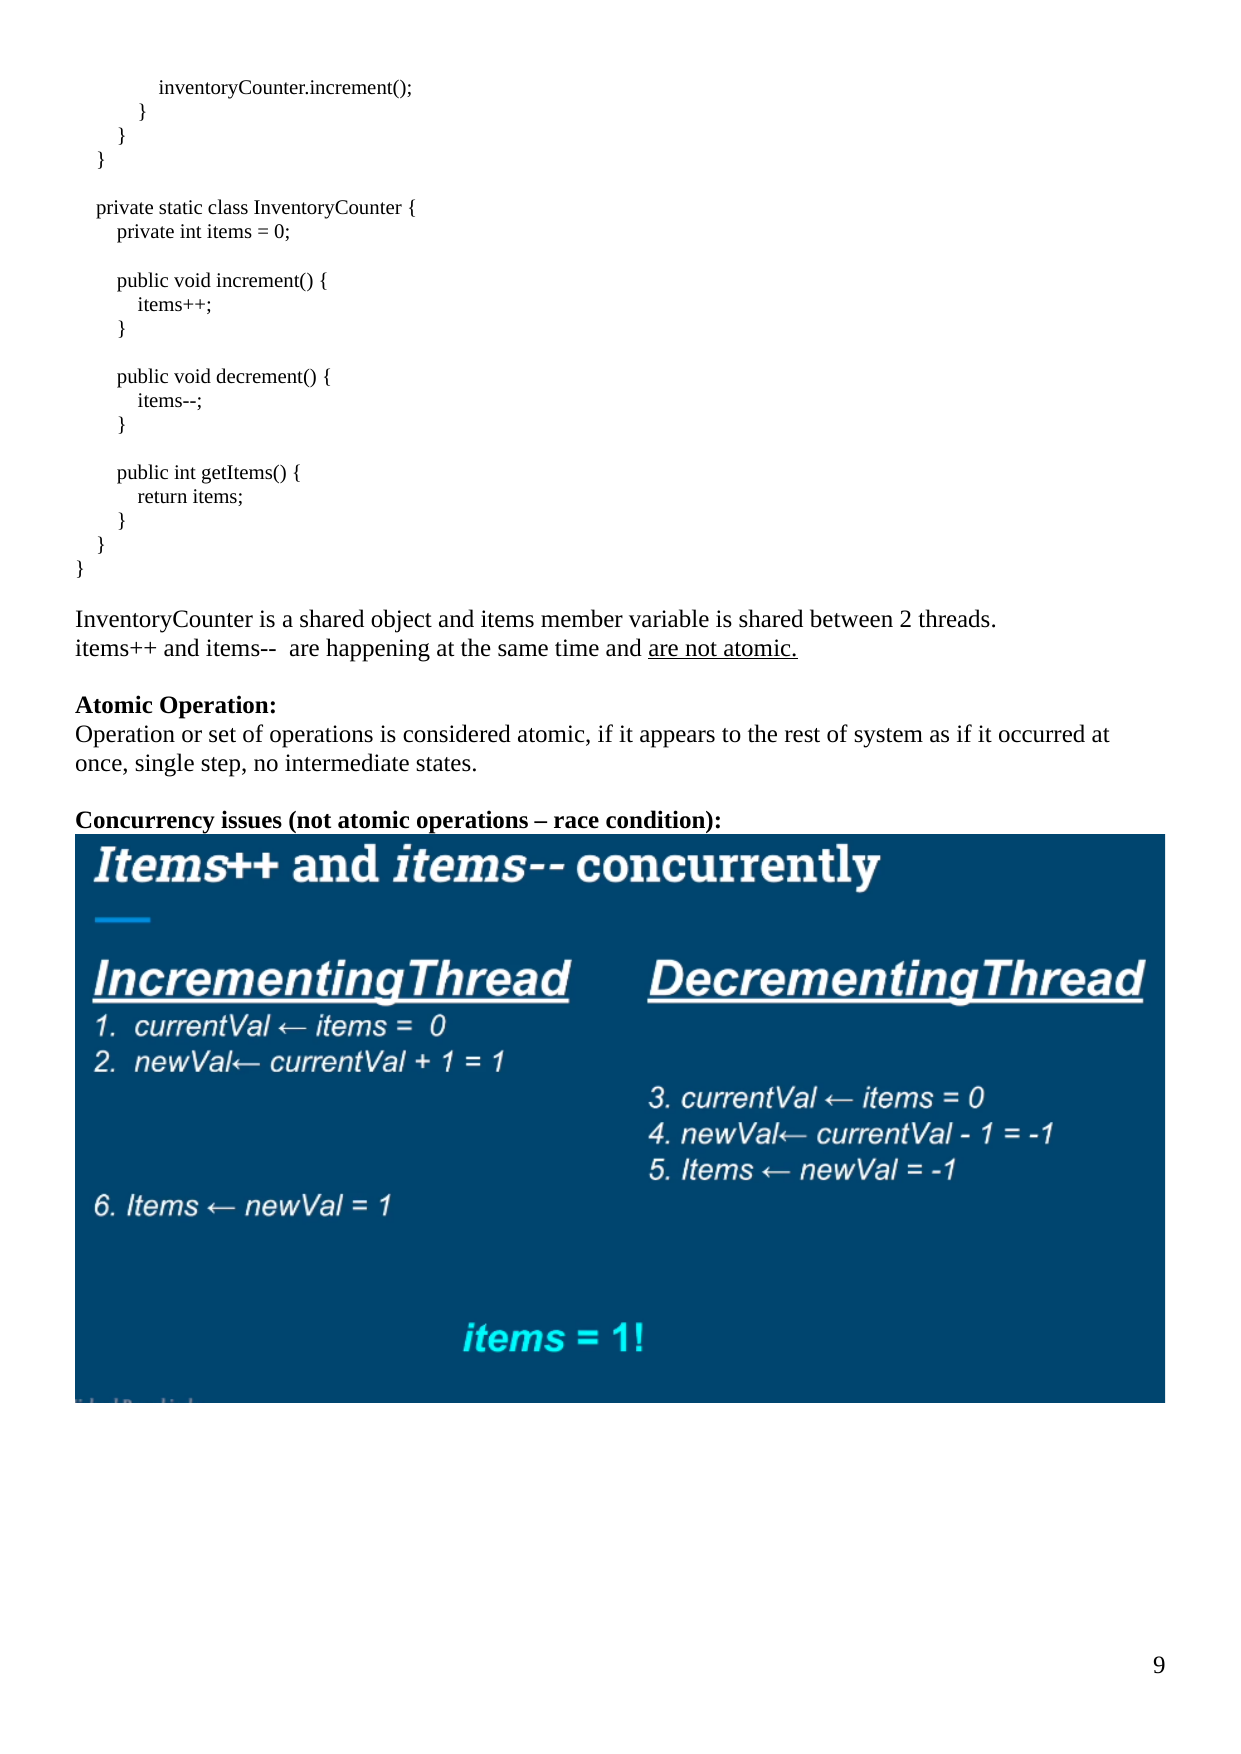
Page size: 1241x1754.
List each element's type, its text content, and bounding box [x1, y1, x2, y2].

text private int items = 0; [75, 219, 1165, 243]
text } [75, 123, 1165, 147]
text public void decrement() { [75, 364, 1165, 388]
text Operation or set of operations is considered atomic, if it appears to the rest of system as if it occurred at once, single step, no intermediate states. [75, 719, 1165, 777]
text items--; [75, 388, 1165, 412]
text } [75, 316, 1165, 340]
text } [75, 147, 1165, 171]
text Atomic Operation: [75, 691, 1165, 719]
text public int getItems() { [75, 460, 1165, 484]
text } [75, 532, 1165, 556]
text } [75, 99, 1165, 123]
text InventoryCounter is a shared object and items member variable is shared between 2 threads. [75, 604, 1165, 633]
text items++ and items-- are happening at the same time and are not atomic. [75, 633, 1165, 662]
text } [75, 508, 1165, 532]
picture [75, 834, 1166, 1403]
text public void increment() { [75, 267, 1165, 292]
text } [75, 556, 1165, 580]
text } [75, 412, 1165, 436]
text inventoryCounter.increment(); [75, 75, 1165, 99]
text return items; [75, 484, 1165, 508]
text private static class InventoryCounter { [75, 195, 1165, 219]
text Concurrency issues (not atomic operations – race condition): [75, 806, 1165, 834]
text items++; [75, 292, 1165, 316]
